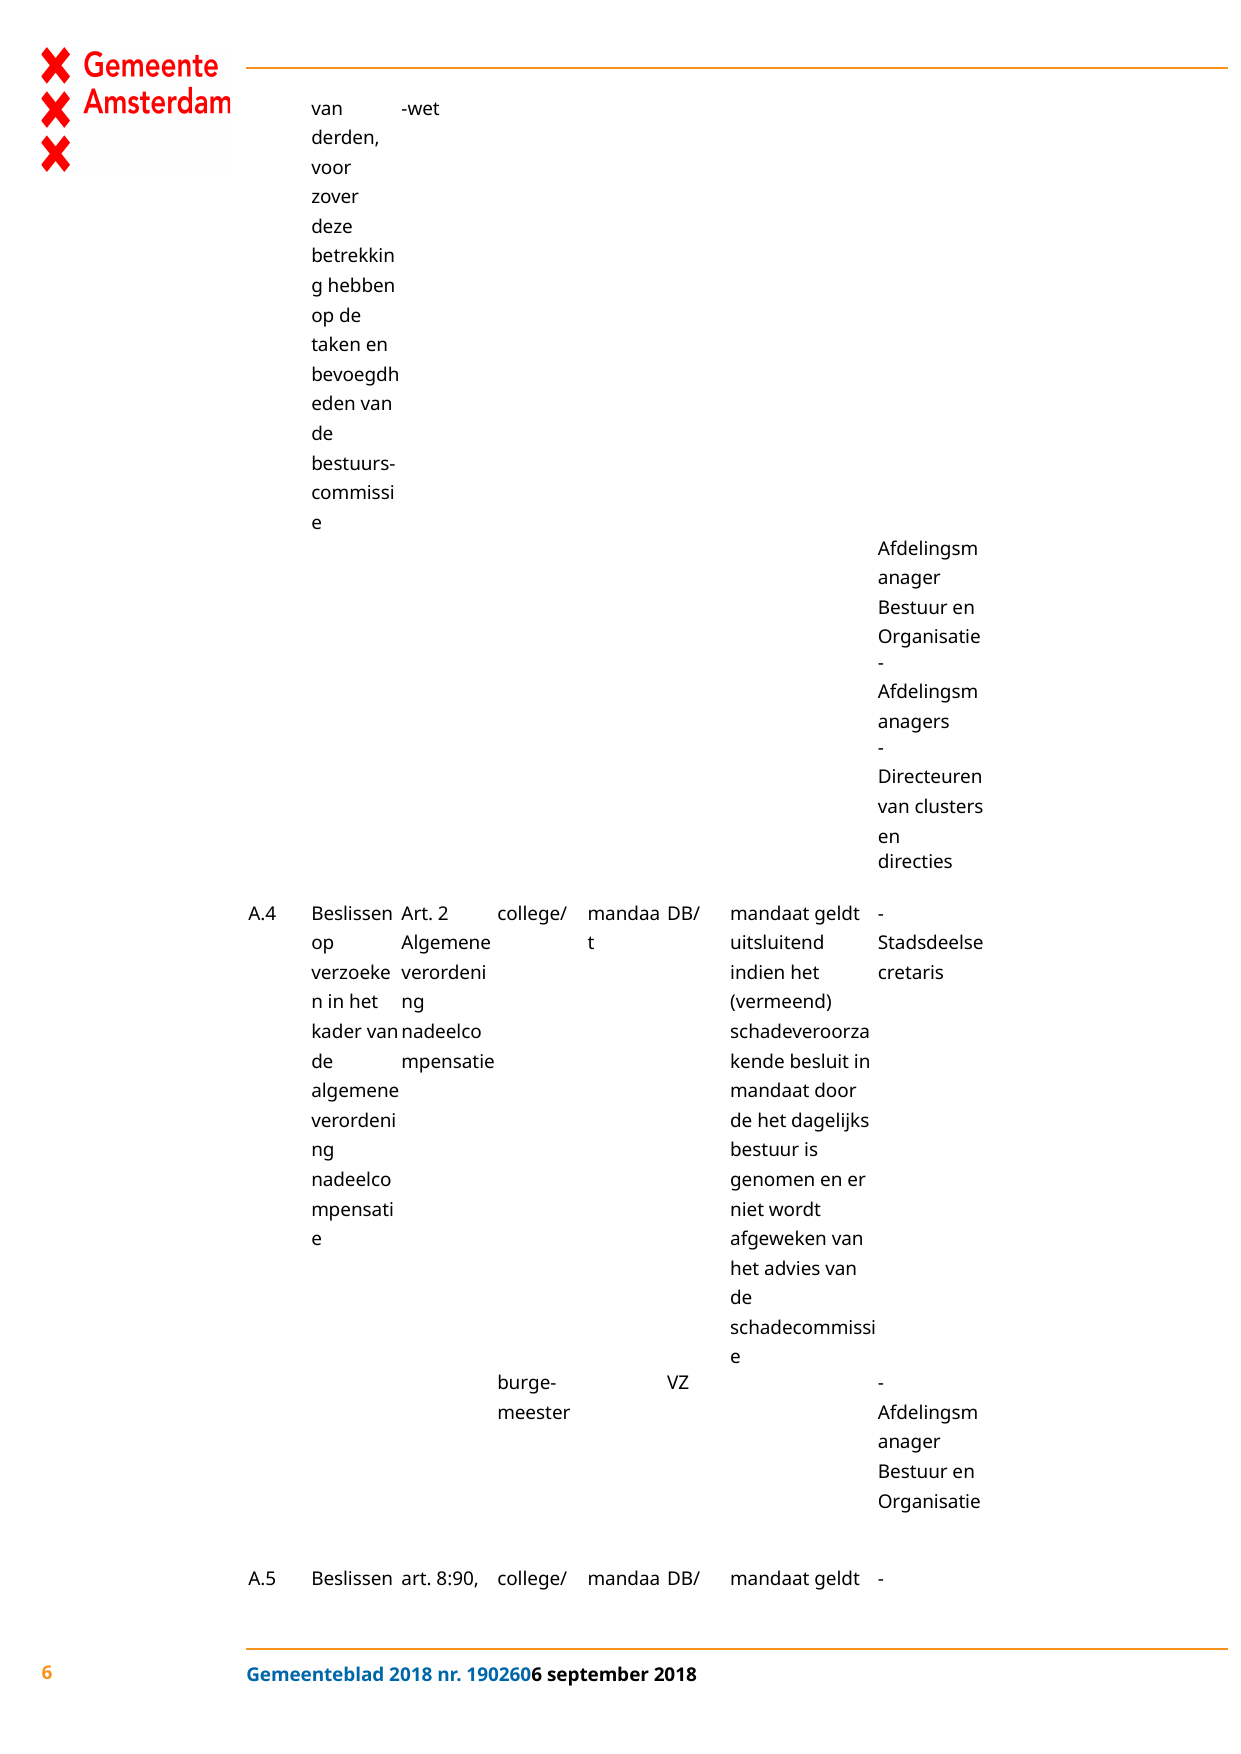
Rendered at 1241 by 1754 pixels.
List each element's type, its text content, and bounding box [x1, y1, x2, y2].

table_cell [248, 1370, 311, 1513]
table_cell [497, 95, 587, 535]
table_cell [667, 95, 730, 535]
table_cell [497, 849, 587, 874]
table_cell [667, 535, 730, 649]
table_cell [311, 849, 401, 874]
table_cell [401, 535, 497, 649]
table_cell [497, 1514, 587, 1539]
table_cell - Afdelingsmanagers [878, 649, 987, 734]
table_cell [588, 649, 667, 734]
table_cell [311, 1539, 401, 1565]
table_cell [588, 95, 667, 535]
table_cell [730, 535, 878, 649]
table_cell [987, 1514, 1069, 1539]
table_cell [1069, 649, 1152, 734]
table_cell [730, 874, 878, 900]
table_cell directies [878, 849, 987, 874]
table_cell Afdelingsmanager Bestuur en Organisatie [878, 535, 987, 649]
table_cell [401, 849, 497, 874]
table_cell [311, 649, 401, 734]
table_cell [730, 849, 878, 874]
table_cell [730, 734, 878, 848]
table_cell [1069, 734, 1152, 848]
table_cell [667, 849, 730, 874]
table_cell [401, 1539, 497, 1565]
table_cell [667, 1514, 730, 1539]
table_cell mandaa [588, 1565, 667, 1591]
table_cell [878, 1539, 987, 1565]
table_cell [878, 874, 987, 900]
table_cell [987, 849, 1069, 874]
table_cell [730, 1539, 878, 1565]
table_cell [401, 874, 497, 900]
table_cell [588, 1539, 667, 1565]
table_cell [730, 649, 878, 734]
table_cell college/ [497, 900, 587, 1369]
table_cell [248, 734, 311, 848]
table_cell [1069, 900, 1152, 1369]
table_cell [401, 1370, 497, 1513]
table_cell burge-meester [497, 1370, 587, 1513]
table_cell [1069, 95, 1152, 535]
table_cell Art. 2 Algemene verordening nadeelcompensatie [401, 900, 497, 1369]
table_cell VZ [667, 1370, 730, 1513]
table_cell [1069, 1539, 1152, 1565]
table_cell A.5 [248, 1565, 311, 1591]
table_cell A.4 [248, 900, 311, 1369]
table_cell [1069, 535, 1152, 649]
table_cell [878, 95, 987, 535]
table_cell mandaat geldt [730, 1565, 878, 1591]
table_cell [401, 649, 497, 734]
table_cell [588, 1370, 667, 1513]
table_cell [497, 874, 587, 900]
table_cell [987, 874, 1069, 900]
table_cell [588, 734, 667, 848]
table_cell [730, 95, 878, 535]
table_cell [1069, 1514, 1152, 1539]
table_cell [987, 1370, 1069, 1513]
table_cell [987, 535, 1069, 649]
table_cell [588, 849, 667, 874]
picture [41, 47, 231, 172]
table_cell [667, 874, 730, 900]
table_cell [248, 649, 311, 734]
table_cell [588, 1514, 667, 1539]
table_cell [667, 1539, 730, 1565]
table_cell [401, 734, 497, 848]
table_cell [1069, 874, 1152, 900]
table_cell [248, 535, 311, 649]
table_cell [311, 535, 401, 649]
table_cell wet [401, 95, 497, 535]
table_cell [730, 1370, 878, 1513]
table_cell [248, 1514, 311, 1539]
table_cell [588, 535, 667, 649]
table_cell [497, 649, 587, 734]
table_cell - Afdelingsmanager Bestuur en Organisatie [878, 1370, 987, 1513]
table_cell [497, 1539, 587, 1565]
table_cell college/ [497, 1565, 587, 1591]
table_cell [248, 95, 311, 535]
table_cell [311, 1514, 401, 1539]
table_cell [987, 900, 1069, 1369]
table_cell [987, 95, 1069, 535]
table_cell mandaat [588, 900, 667, 1369]
table_cell [987, 1565, 1069, 1591]
table_cell [248, 874, 311, 900]
table_cell [401, 1514, 497, 1539]
table_cell - Stadsdeelsecretaris [878, 900, 987, 1369]
table_cell [667, 734, 730, 848]
table_cell [878, 1514, 987, 1539]
table_cell Beslissen [311, 1565, 401, 1591]
table_cell [878, 1565, 987, 1591]
table_cell DB/ [667, 900, 730, 1369]
table_cell [730, 1514, 878, 1539]
table_cell [311, 874, 401, 900]
table_cell [497, 734, 587, 848]
table_cell van derden, voor zover deze betrekking hebben op de taken en bevoegdheden van de bestuurs-commissie [311, 95, 401, 535]
table_cell [667, 649, 730, 734]
table_cell [1069, 849, 1152, 874]
table_cell [311, 1370, 401, 1513]
table_cell Beslissen op verzoeken in het kader van de algemene verordening nadeelcompensatie [311, 900, 401, 1369]
table_cell mandaat geldt uitsluitend indien het (vermeend) schadeveroorzakende besluit in mandaat door de het dagelijks bestuur is genomen en er niet wordt afgeweken van het advies van de schadecommissie [730, 900, 878, 1369]
table_cell [1069, 1565, 1152, 1591]
table_cell art. 8:90, [401, 1565, 497, 1591]
table_cell DB/ [667, 1565, 730, 1591]
table_cell [311, 734, 401, 848]
table_cell [588, 874, 667, 900]
table_cell [987, 649, 1069, 734]
table_cell [497, 535, 587, 649]
table_cell [987, 734, 1069, 848]
table_cell - Directeuren van clusters en [878, 734, 987, 848]
table_cell [248, 1539, 311, 1565]
table_cell [987, 1539, 1069, 1565]
table_cell [248, 849, 311, 874]
table_cell [1069, 1370, 1152, 1513]
